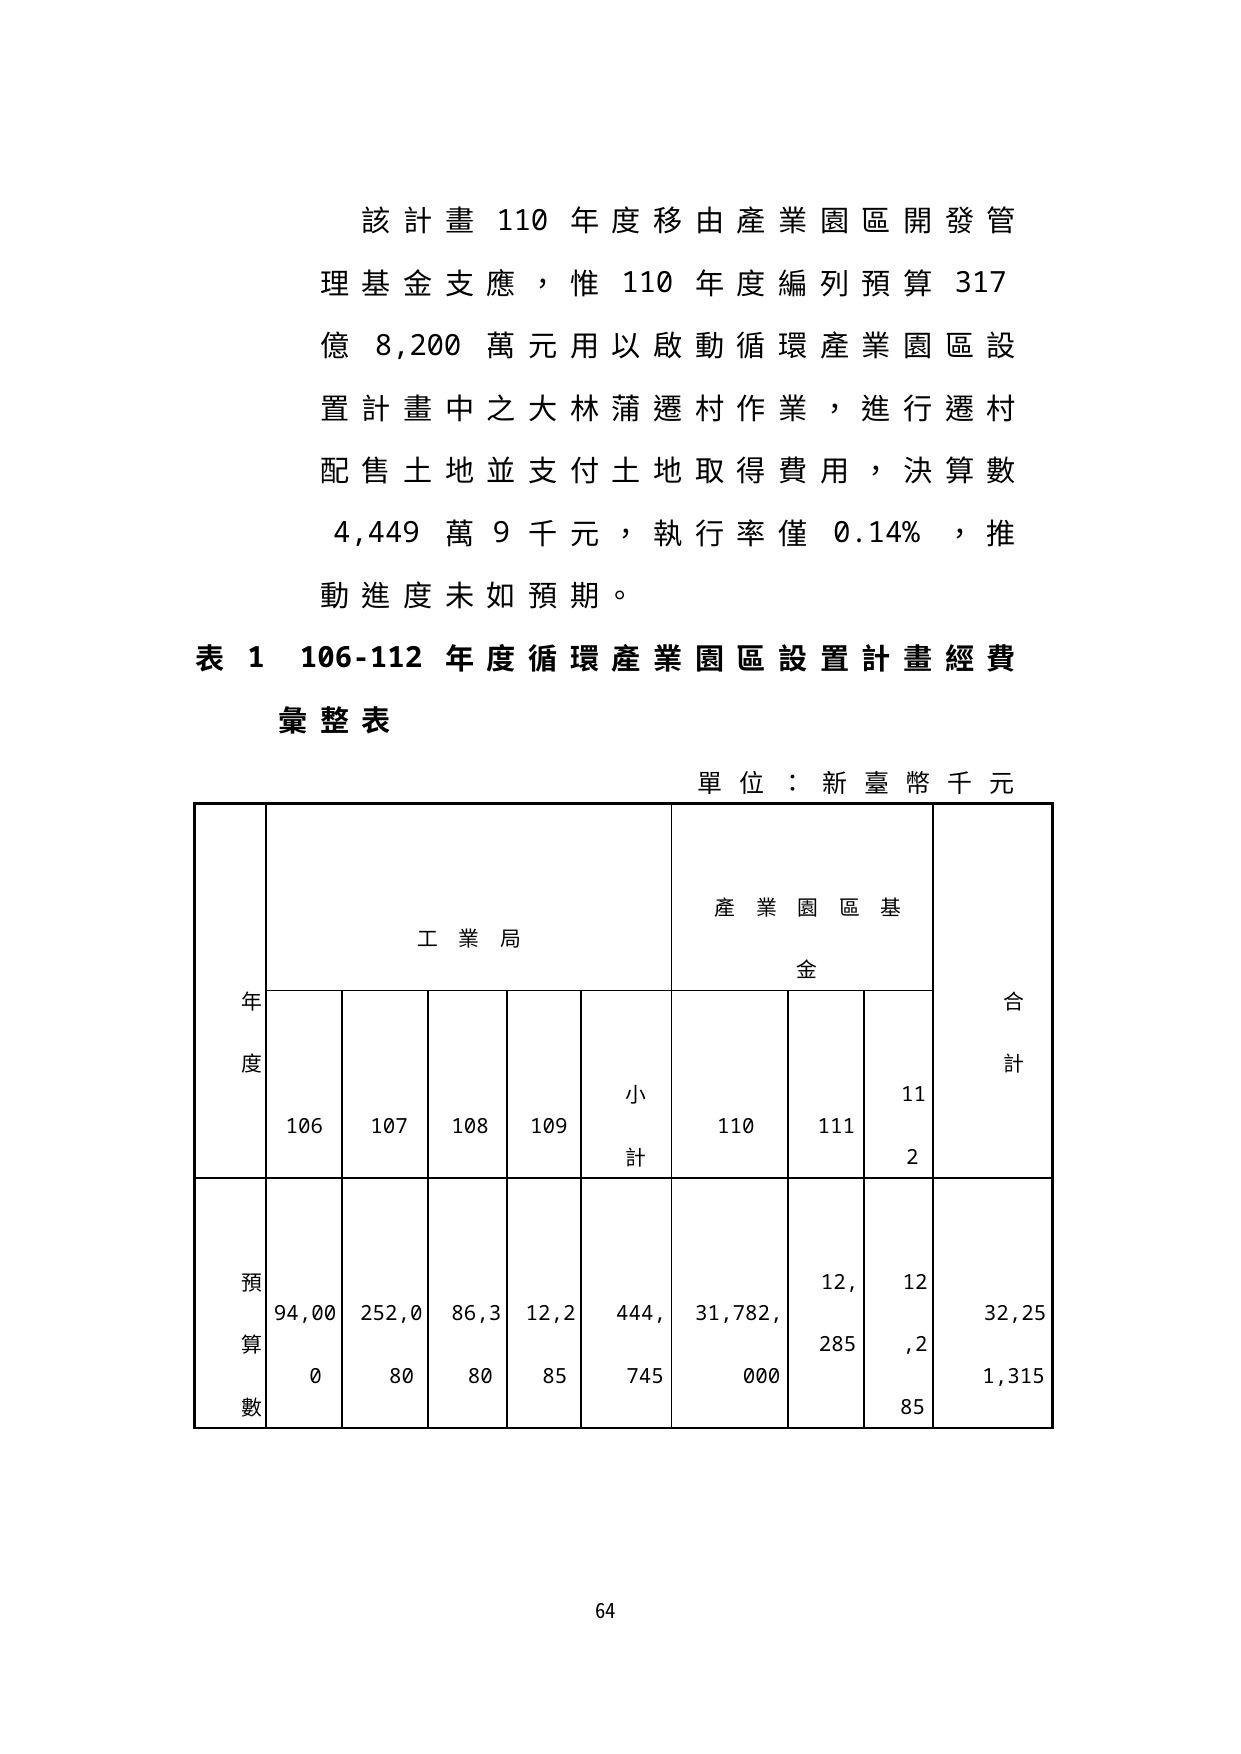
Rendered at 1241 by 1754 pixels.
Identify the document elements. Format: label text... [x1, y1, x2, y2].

table_header 工業局 [267, 805, 671, 990]
table_header 產業園區基金 [672, 805, 932, 990]
table_cell 31,782,000 [672, 1179, 787, 1427]
table_cell 107 [343, 991, 427, 1177]
table_cell 12,285 [789, 1179, 863, 1427]
text 表1 106-112年度循環產業園區設置計畫經費彙整表 [189, 615, 1022, 740]
table_cell 12,285 [865, 1179, 932, 1427]
table_cell 108 [429, 991, 506, 1177]
table_cell 預算數 [196, 1179, 265, 1427]
text 單位：新臺幣千元 [189, 740, 1022, 802]
table_cell 106 [267, 991, 341, 1177]
table_cell 109 [508, 991, 580, 1177]
table_header 年度 [196, 805, 265, 1177]
table_cell 111 [789, 991, 863, 1177]
table_header 合計 [934, 805, 1051, 1177]
table_cell 12,285 [508, 1179, 580, 1427]
table_cell 94,000 [267, 1179, 341, 1427]
text 該計畫110年度移由產業園區開發管理基金支應，惟110年度編列預算317億8,200萬元用以啟動循環產業園區設置計畫中之大林蒲遷村作業，進行遷村配售土地並支付土地取得費用，決算數4,449萬9千元，執行率僅0.14%，推動進度未如預期。 [277, 177, 1022, 615]
table_cell 32,251,315 [934, 1179, 1051, 1427]
table_cell 86,380 [429, 1179, 506, 1427]
table_cell 112 [865, 991, 932, 1177]
table_cell 444,745 [582, 1179, 671, 1427]
table_cell 小計 [582, 991, 671, 1177]
table_cell 252,080 [343, 1179, 427, 1427]
table_cell 110 [672, 991, 787, 1177]
